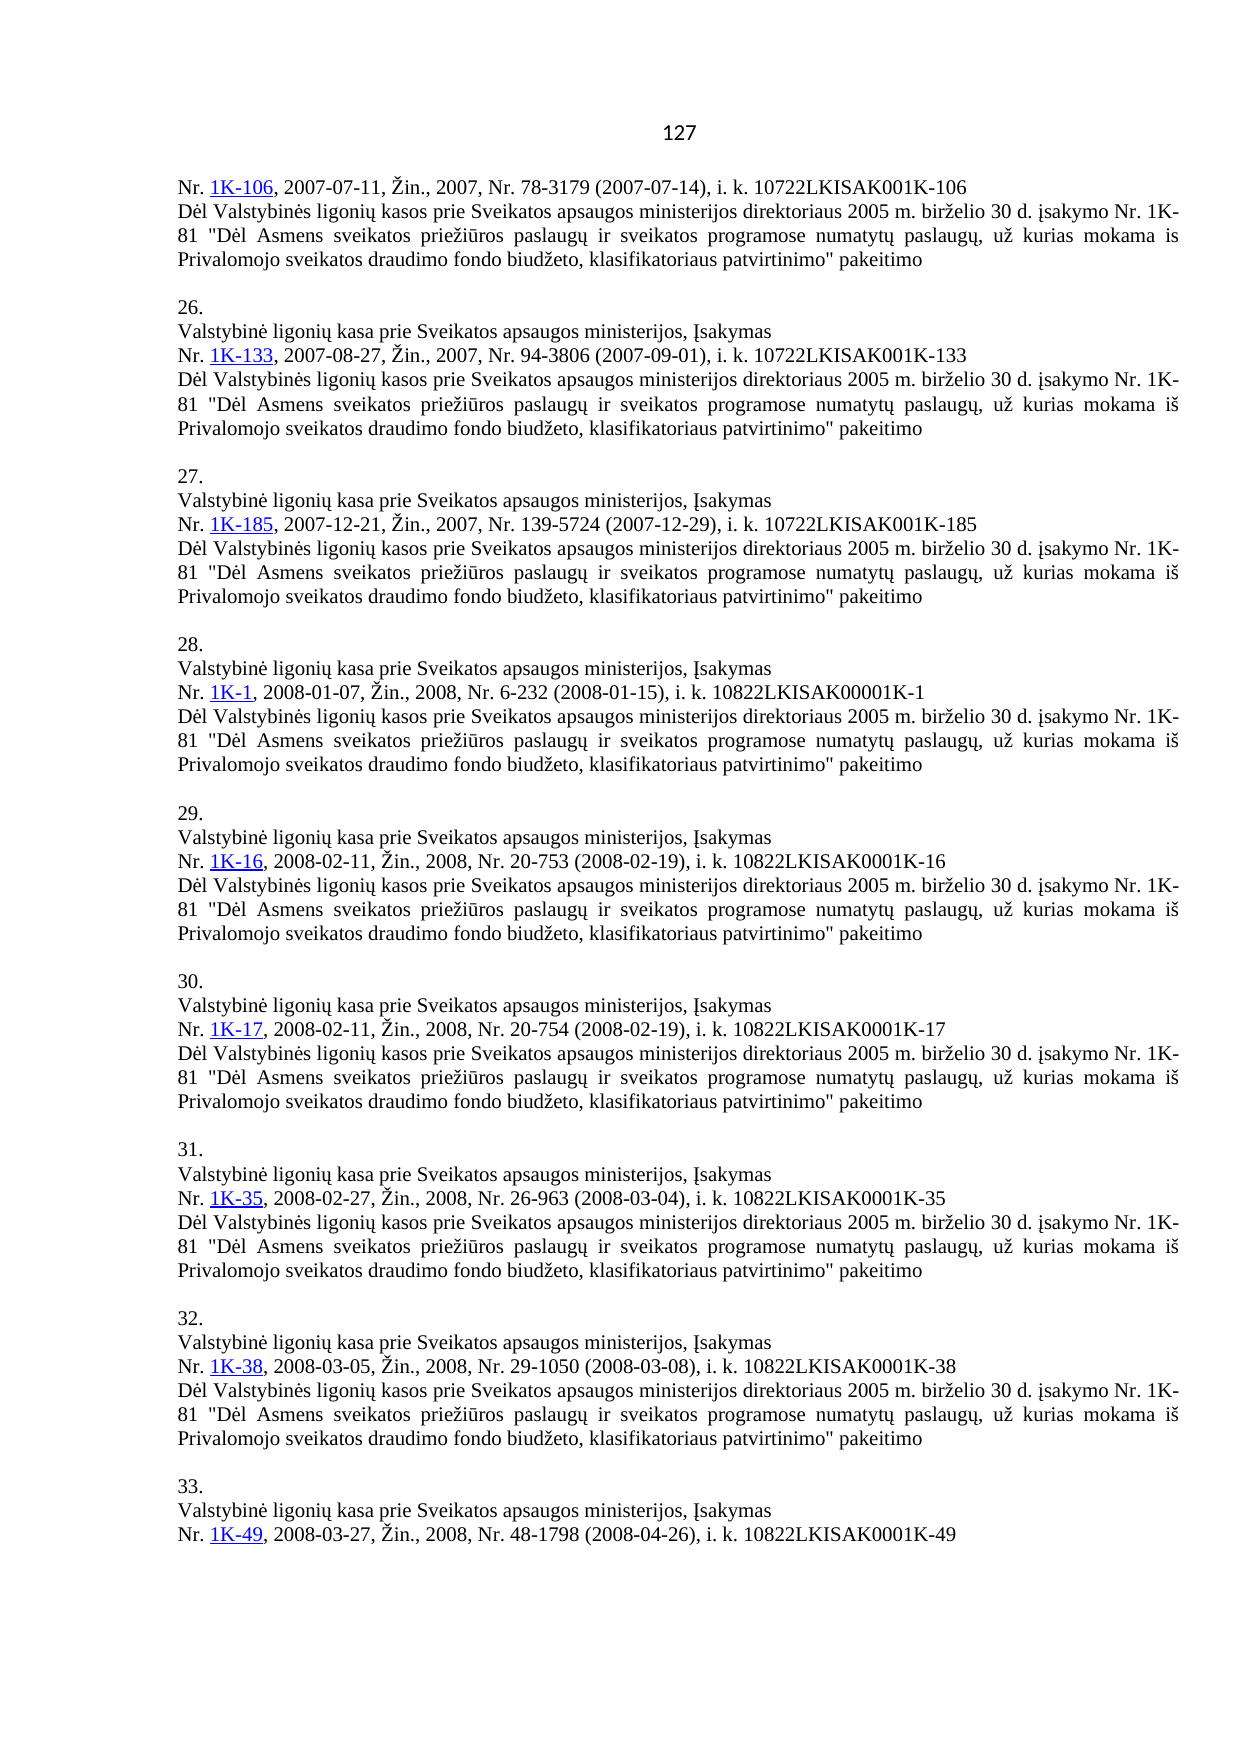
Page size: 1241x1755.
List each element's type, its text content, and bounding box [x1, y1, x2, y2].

text Nr. 1K-106, 2007-07-11, Žin., 2007, Nr. 78-3179 (2007-07-14), i. k. 10722LKISAK001K-106 [177, 175, 1181, 199]
text Dėl Valstybinės ligonių kasos prie Sveikatos apsaugos ministerijos direktoriaus 2005 m. birželio 30 d. įsakymo Nr. 1K-81 "Dėl Asmens sveikatos priežiūros paslaugų ir sveikatos programose numatytų paslaugų, už kurias mokama is Privalomojo sveikatos draudimo fondo biudžeto, klasifikatoriaus patvirtinimo" pakeitimo [177, 199, 1181, 271]
text Valstybinė ligonių kasa prie Sveikatos apsaugos ministerijos, Įsakymas [177, 656, 1181, 680]
text Dėl Valstybinės ligonių kasos prie Sveikatos apsaugos ministerijos direktoriaus 2005 m. birželio 30 d. įsakymo Nr. 1K-81 "Dėl Asmens sveikatos priežiūros paslaugų ir sveikatos programose numatytų paslaugų, už kurias mokama iš Privalomojo sveikatos draudimo fondo biudžeto, klasifikatoriaus patvirtinimo" pakeitimo [177, 1041, 1181, 1113]
text Nr. 1K-49, 2008-03-27, Žin., 2008, Nr. 48-1798 (2008-04-26), i. k. 10822LKISAK0001K-49 [177, 1522, 1181, 1546]
text 28. [177, 632, 1181, 656]
text Valstybinė ligonių kasa prie Sveikatos apsaugos ministerijos, Įsakymas [177, 1161, 1181, 1186]
text 32. [177, 1306, 1181, 1330]
text Valstybinė ligonių kasa prie Sveikatos apsaugos ministerijos, Įsakymas [177, 319, 1181, 343]
text Valstybinė ligonių kasa prie Sveikatos apsaugos ministerijos, Įsakymas [177, 824, 1181, 849]
text Valstybinė ligonių kasa prie Sveikatos apsaugos ministerijos, Įsakymas [177, 488, 1181, 512]
text 31. [177, 1137, 1181, 1161]
text Dėl Valstybinės ligonių kasos prie Sveikatos apsaugos ministerijos direktoriaus 2005 m. birželio 30 d. įsakymo Nr. 1K-81 "Dėl Asmens sveikatos priežiūros paslaugų ir sveikatos programose numatytų paslaugų, už kurias mokama iš Privalomojo sveikatos draudimo fondo biudžeto, klasifikatoriaus patvirtinimo" pakeitimo [177, 873, 1181, 945]
text Nr. 1K-1, 2008-01-07, Žin., 2008, Nr. 6-232 (2008-01-15), i. k. 10822LKISAK00001K-1 [177, 680, 1181, 704]
text Dėl Valstybinės ligonių kasos prie Sveikatos apsaugos ministerijos direktoriaus 2005 m. birželio 30 d. įsakymo Nr. 1K-81 "Dėl Asmens sveikatos priežiūros paslaugų ir sveikatos programose numatytų paslaugų, už kurias mokama iš Privalomojo sveikatos draudimo fondo biudžeto, klasifikatoriaus patvirtinimo" pakeitimo [177, 367, 1181, 439]
text Nr. 1K-35, 2008-02-27, Žin., 2008, Nr. 26-963 (2008-03-04), i. k. 10822LKISAK0001K-35 [177, 1186, 1181, 1209]
text Nr. 1K-16, 2008-02-11, Žin., 2008, Nr. 20-753 (2008-02-19), i. k. 10822LKISAK0001K-16 [177, 849, 1181, 873]
text 30. [177, 969, 1181, 993]
text Dėl Valstybinės ligonių kasos prie Sveikatos apsaugos ministerijos direktoriaus 2005 m. birželio 30 d. įsakymo Nr. 1K-81 "Dėl Asmens sveikatos priežiūros paslaugų ir sveikatos programose numatytų paslaugų, už kurias mokama iš Privalomojo sveikatos draudimo fondo biudžeto, klasifikatoriaus patvirtinimo" pakeitimo [177, 1378, 1181, 1450]
text 29. [177, 801, 1181, 824]
text Dėl Valstybinės ligonių kasos prie Sveikatos apsaugos ministerijos direktoriaus 2005 m. birželio 30 d. įsakymo Nr. 1K-81 "Dėl Asmens sveikatos priežiūros paslaugų ir sveikatos programose numatytų paslaugų, už kurias mokama iš Privalomojo sveikatos draudimo fondo biudžeto, klasifikatoriaus patvirtinimo" pakeitimo [177, 1209, 1181, 1282]
text Valstybinė ligonių kasa prie Sveikatos apsaugos ministerijos, Įsakymas [177, 1330, 1181, 1354]
text Nr. 1K-38, 2008-03-05, Žin., 2008, Nr. 29-1050 (2008-03-08), i. k. 10822LKISAK0001K-38 [177, 1354, 1181, 1378]
text Valstybinė ligonių kasa prie Sveikatos apsaugos ministerijos, Įsakymas [177, 993, 1181, 1017]
text 26. [177, 295, 1181, 319]
text Dėl Valstybinės ligonių kasos prie Sveikatos apsaugos ministerijos direktoriaus 2005 m. birželio 30 d. įsakymo Nr. 1K-81 "Dėl Asmens sveikatos priežiūros paslaugų ir sveikatos programose numatytų paslaugų, už kurias mokama iš Privalomojo sveikatos draudimo fondo biudžeto, klasifikatoriaus patvirtinimo" pakeitimo [177, 704, 1181, 776]
text Nr. 1K-185, 2007-12-21, Žin., 2007, Nr. 139-5724 (2007-12-29), i. k. 10722LKISAK001K-185 [177, 512, 1181, 536]
text 33. [177, 1474, 1181, 1498]
text Nr. 1K-17, 2008-02-11, Žin., 2008, Nr. 20-754 (2008-02-19), i. k. 10822LKISAK0001K-17 [177, 1017, 1181, 1041]
text 27. [177, 464, 1181, 488]
text Nr. 1K-133, 2007-08-27, Žin., 2007, Nr. 94-3806 (2007-09-01), i. k. 10722LKISAK001K-133 [177, 343, 1181, 367]
text Valstybinė ligonių kasa prie Sveikatos apsaugos ministerijos, Įsakymas [177, 1498, 1181, 1522]
text Dėl Valstybinės ligonių kasos prie Sveikatos apsaugos ministerijos direktoriaus 2005 m. birželio 30 d. įsakymo Nr. 1K-81 "Dėl Asmens sveikatos priežiūros paslaugų ir sveikatos programose numatytų paslaugų, už kurias mokama iš Privalomojo sveikatos draudimo fondo biudžeto, klasifikatoriaus patvirtinimo" pakeitimo [177, 536, 1181, 608]
